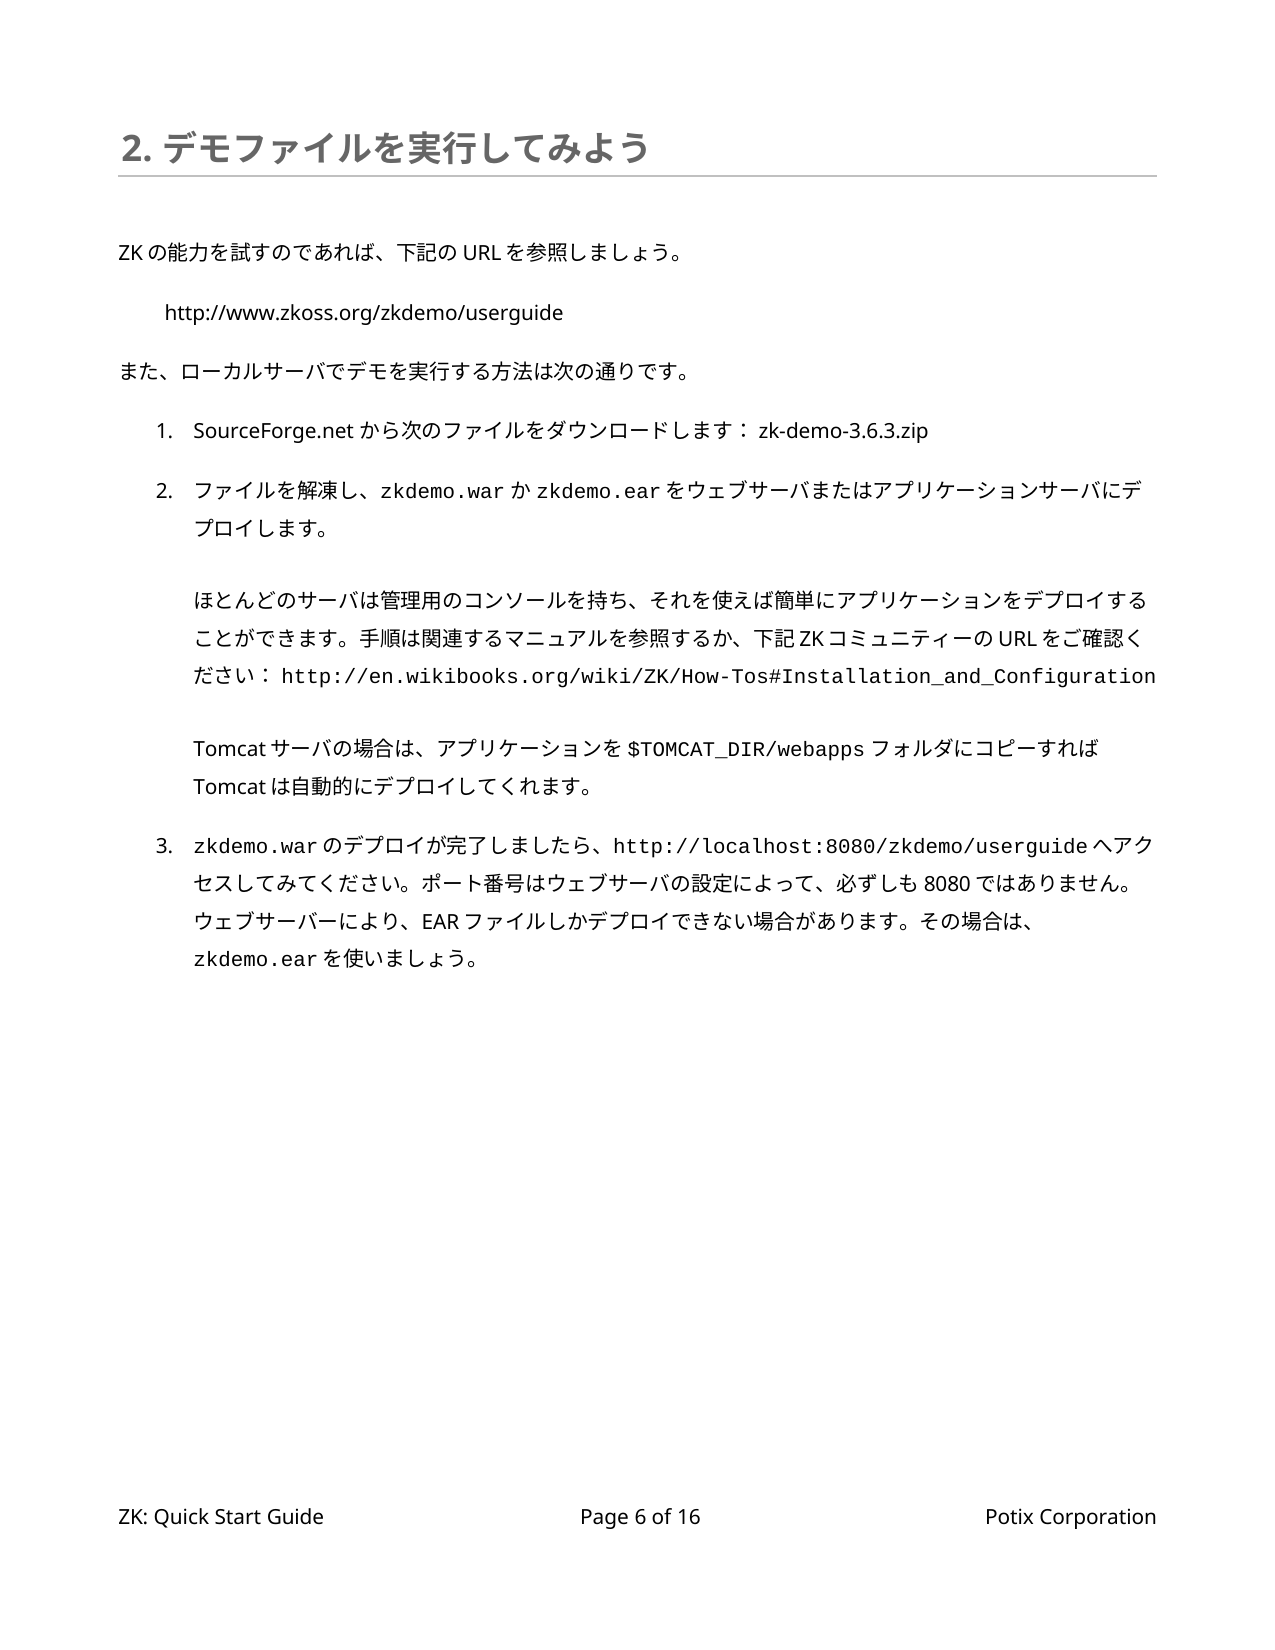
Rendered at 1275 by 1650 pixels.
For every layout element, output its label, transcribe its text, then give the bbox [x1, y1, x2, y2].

text また、ローカルサーバでデモを実行する方法は次の通りです。 [118, 355, 1157, 385]
list SourceForge.net から次のファイルをダウンロードします： zk-demo-3.6.3.zip [156, 415, 1157, 445]
text ZKの能力を試すのであれば、下記のURLを参照しましょう。 [118, 236, 1157, 266]
text http://www.zkoss.org/zkdemo/userguide [118, 296, 1157, 326]
subtitle 2. デモファイルを実行してみよう [118, 118, 1157, 175]
list ファイルを解凍し、zkdemo.war か zkdemo.earをウェブサーバまたはアプリケーションサーバにデプロイします。 ほとんどのサーバは管理用のコンソールを持ち、それを使えば簡単にアプリケーションをデプロイすることができます。手順は関連するマニュアルを参照するか、下記ZKコミュニティーのURLをご確認ください： http://en.wikibooks.org/wiki/ZK/How-Tos#Installation_and_Configuration Tomcatサーバの場合は、アプリケーションを $TOMCAT_DIR/webapps フォルダにコピーすればTomcatは自動的にデプロイしてくれます。 [156, 474, 1157, 800]
list zkdemo.warのデプロイが完了しましたら、http://localhost:8080/zkdemo/userguideへアクセスしてみてください。ポート番号はウェブサーバの設定によって、必ずしも8080ではありません。ウェブサーバーにより、EARファイルしかデプロイできない場合があります。その場合は、zkdemo.earを使いましょう。 [156, 830, 1157, 973]
